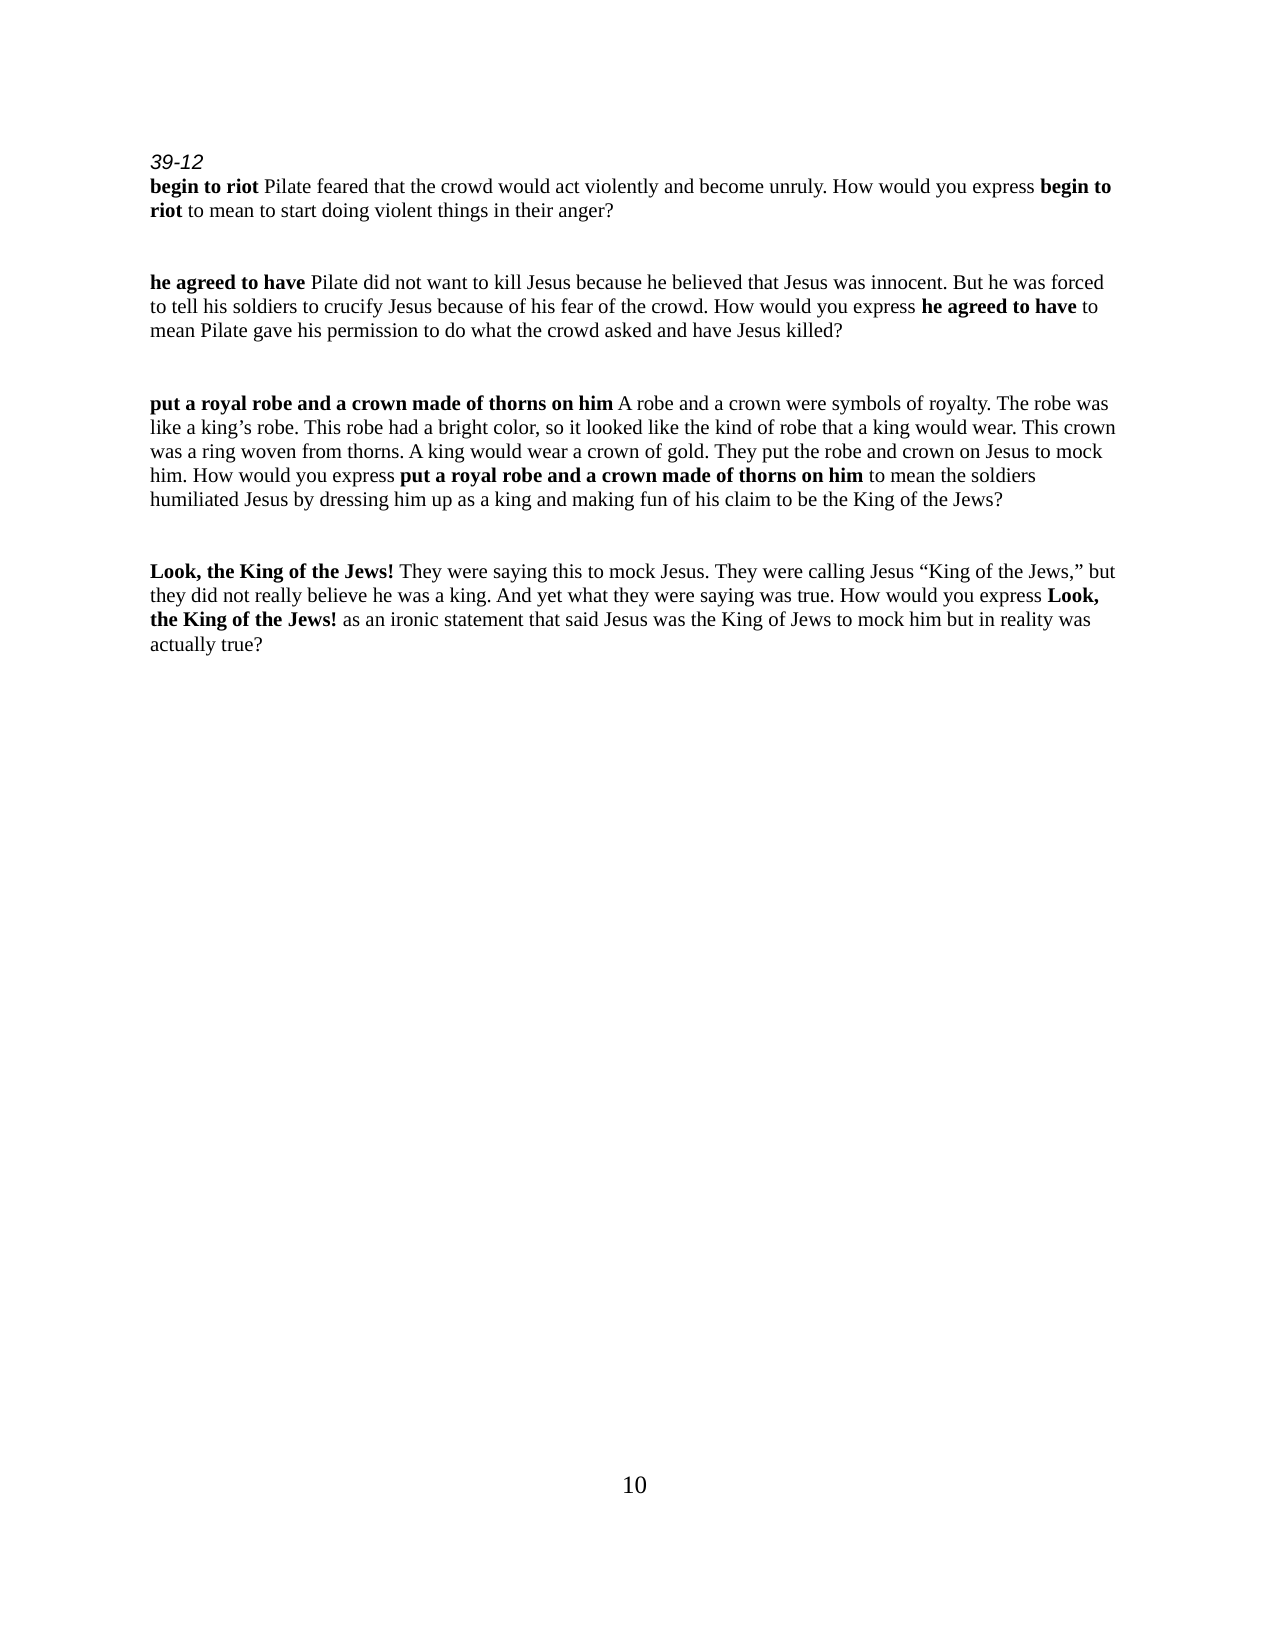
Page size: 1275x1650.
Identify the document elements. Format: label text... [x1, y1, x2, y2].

text put a royal robe and a crown made of thorns on him A robe and a crown were symbols of royalty. The robe was like a king’s robe. This robe had a bright color, so it looked like the kind of robe that a king would wear. This crown was a ring woven from thorns. A king would wear a crown of gold. They put the robe and crown on Jesus to mock him. How would you express put a royal robe and a crown made of thorns on him to mean the soldiers humiliated Jesus by dressing him up as a king and making fun of his claim to be the King of the Jews? [150, 391, 1125, 511]
text begin to riot Pilate feared that the crowd would act violently and become unruly. How would you express begin to riot to mean to start doing violent things in their anger? [150, 174, 1125, 222]
subtitle 39-12 [150, 150, 1125, 174]
text he agreed to have Pilate did not want to kill Jesus because he believed that Jesus was innocent. But he was forced to tell his soldiers to crucify Jesus because of his fear of the crowd. How would you express he agreed to have to mean Pilate gave his permission to do what the crowd asked and have Jesus killed? [150, 270, 1125, 342]
text Look, the King of the Jews! They were saying this to mock Jesus. They were calling Jesus “King of the Jews,” but they did not really believe he was a king. And yet what they were saying was true. How would you express Look, the King of the Jews! as an ironic statement that said Jesus was the King of Jews to mock him but in reality was actually true? [150, 559, 1125, 656]
